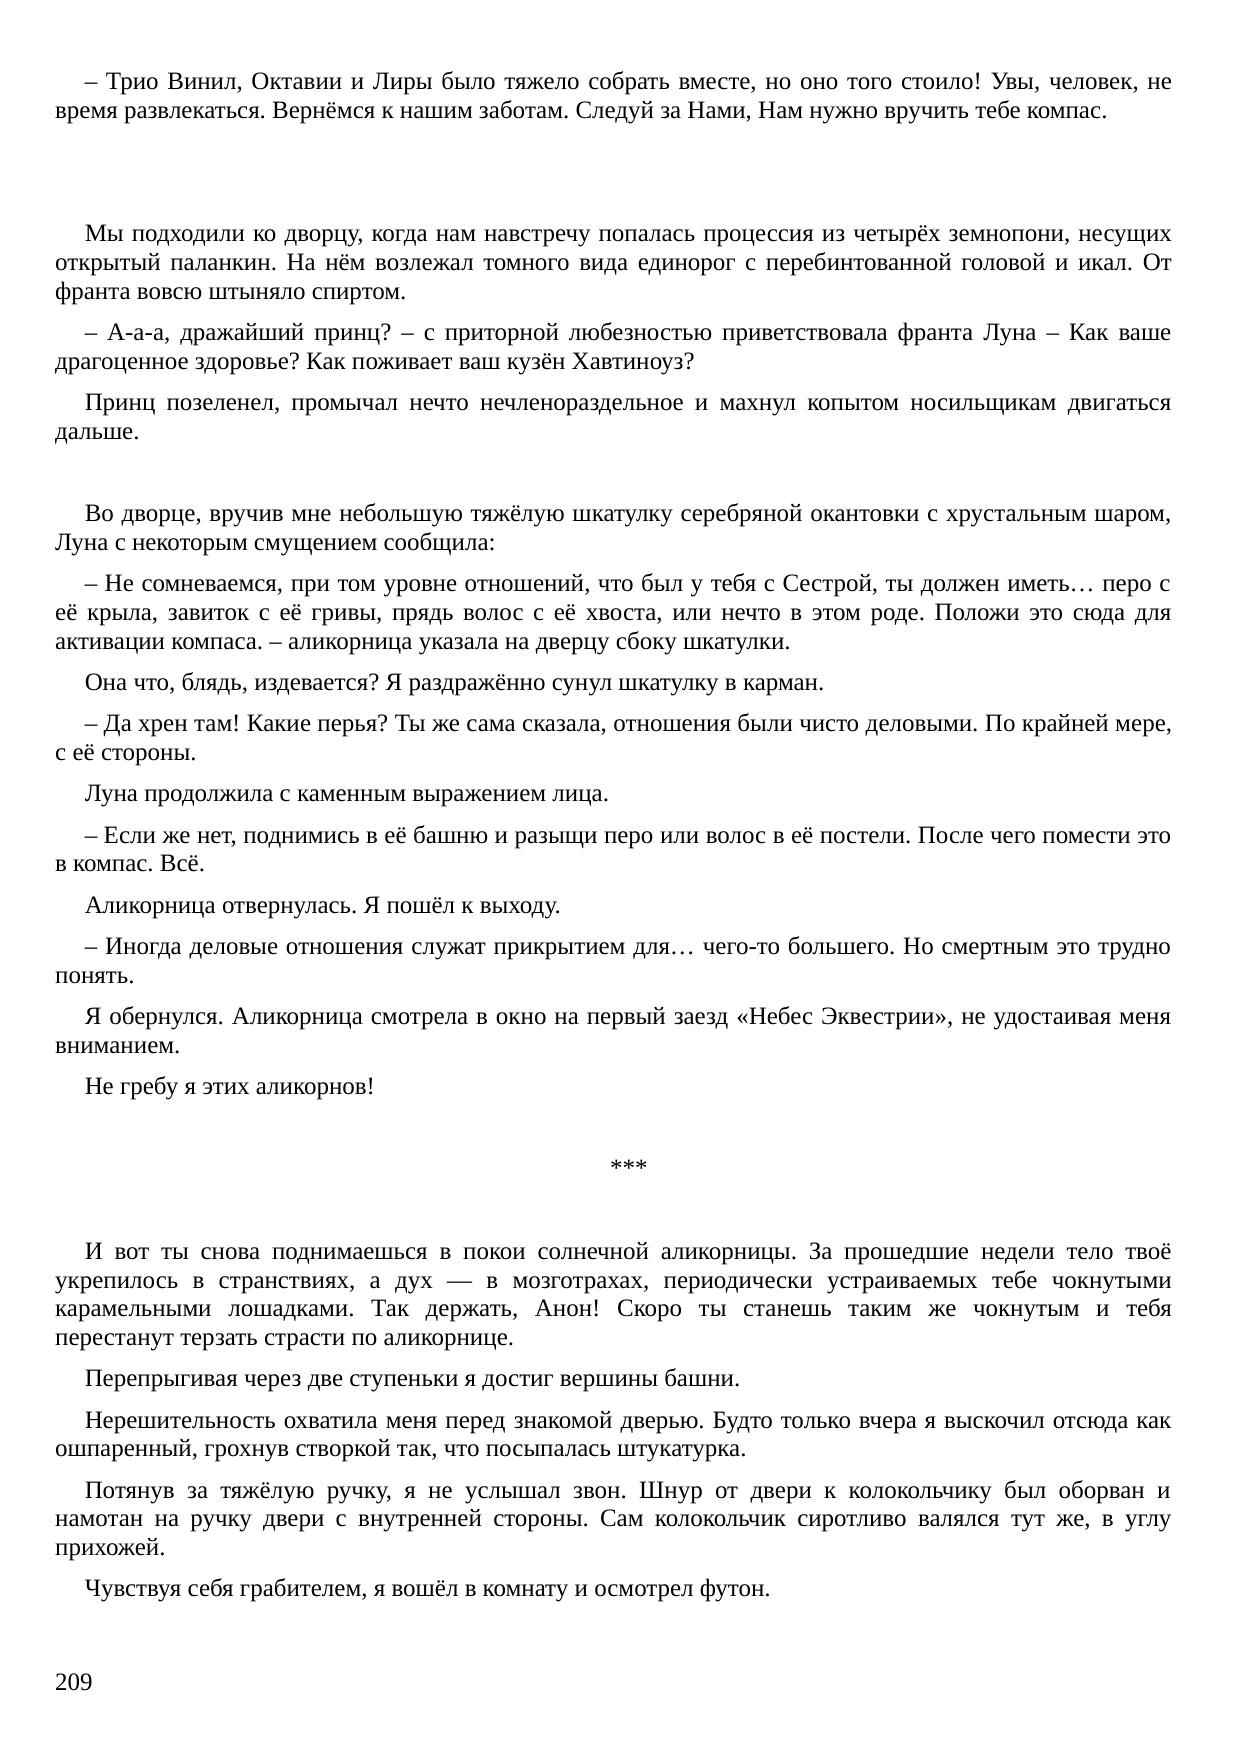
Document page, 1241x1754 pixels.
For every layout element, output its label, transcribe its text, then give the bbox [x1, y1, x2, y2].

text Она что, блядь, издевается? Я раздражённо сунул шкатулку в карман. [55, 667, 1173, 696]
text И вот ты снова поднимаешься в покои солнечной аликорницы. За прошедшие недели тело твоё укрепилось в странствиях, а дух — в мозготрахах, периодически устраиваемых тебе чокнутыми карамельными лошадками. Так держать, Анон! Скоро ты станешь таким же чокнутым и тебя перестанут терзать страсти по аликорнице. [55, 1236, 1173, 1351]
text Мы подходили ко дворцу, когда нам навстречу попалась процессия из четырёх земнопони, несущих открытый паланкин. На нём возлежал томного вида единорог с перебинтованной головой и икал. От франта вовсю штыняло спиртом. [55, 218, 1173, 305]
text Чувствуя себя грабителем, я вошёл в комнату и осмотрел футон. [55, 1573, 1173, 1602]
text Луна продолжила с каменным выражением лица. [55, 778, 1173, 807]
text – Иногда деловые отношения служат прикрытием для… чего-то большего. Но смертным это трудно понять. [55, 931, 1173, 988]
text Потянув за тяжёлую ручку, я не услышал звон. Шнур от двери к колокольчику был оборван и намотан на ручку двери с внутренней стороны. Сам колокольчик сиротливо валялся тут же, в углу прихожей. [55, 1475, 1173, 1561]
text – Трио Винил, Октавии и Лиры было тяжело собрать вместе, но оно того стоило! Увы, человек, не время развлекаться. Вернёмся к нашим заботам. Следуй за Нами, Нам нужно вручить тебе компас. [55, 66, 1173, 123]
text – Не сомневаемся, при том уровне отношений, что был у тебя с Сестрой, ты должен иметь… перо с её крыла, завиток с её гривы, прядь волос с её хвоста, или нечто в этом роде. Положи это сюда для активации компаса. – аликорница указала на дверцу сбоку шкатулки. [55, 568, 1173, 655]
text Не гребу я этих аликорнов! [55, 1071, 1173, 1100]
text – А-а-а, дражайший принц? – с приторной любезностью приветствовала франта Луна – Как ваше драгоценное здоровье? Как поживает ваш кузён Хавтиноуз? [55, 317, 1173, 375]
text Принц позеленел, промычал нечто нечленораздельное и махнул копытом носильщикам двигаться дальше. [55, 387, 1173, 445]
text Я обернулся. Аликорница смотрела в окно на первый заезд «Небес Эквестрии», не удостаивая меня вниманием. [55, 1001, 1173, 1058]
text *** [55, 1153, 1173, 1182]
text – Да хрен там! Какие перья? Ты же сама сказала, отношения были чисто деловыми. По крайней мере, с её стороны. [55, 708, 1173, 766]
text Во дворце, вручив мне небольшую тяжёлую шкатулку серебряной окантовки с хрустальным шаром, Луна с некоторым смущением сообщила: [55, 498, 1173, 556]
text Аликорница отвернулась. Я пошёл к выходу. [55, 890, 1173, 918]
text Нерешительность охватила меня перед знакомой дверью. Будто только вчера я выскочил отсюда как ошпаренный, грохнув створкой так, что посыпалась штукатурка. [55, 1405, 1173, 1462]
text – Если же нет, поднимись в её башню и разыщи перо или волос в её постели. После чего помести это в компас. Всё. [55, 820, 1173, 877]
text Перепрыгивая через две ступеньки я достиг вершины башни. [55, 1363, 1173, 1392]
